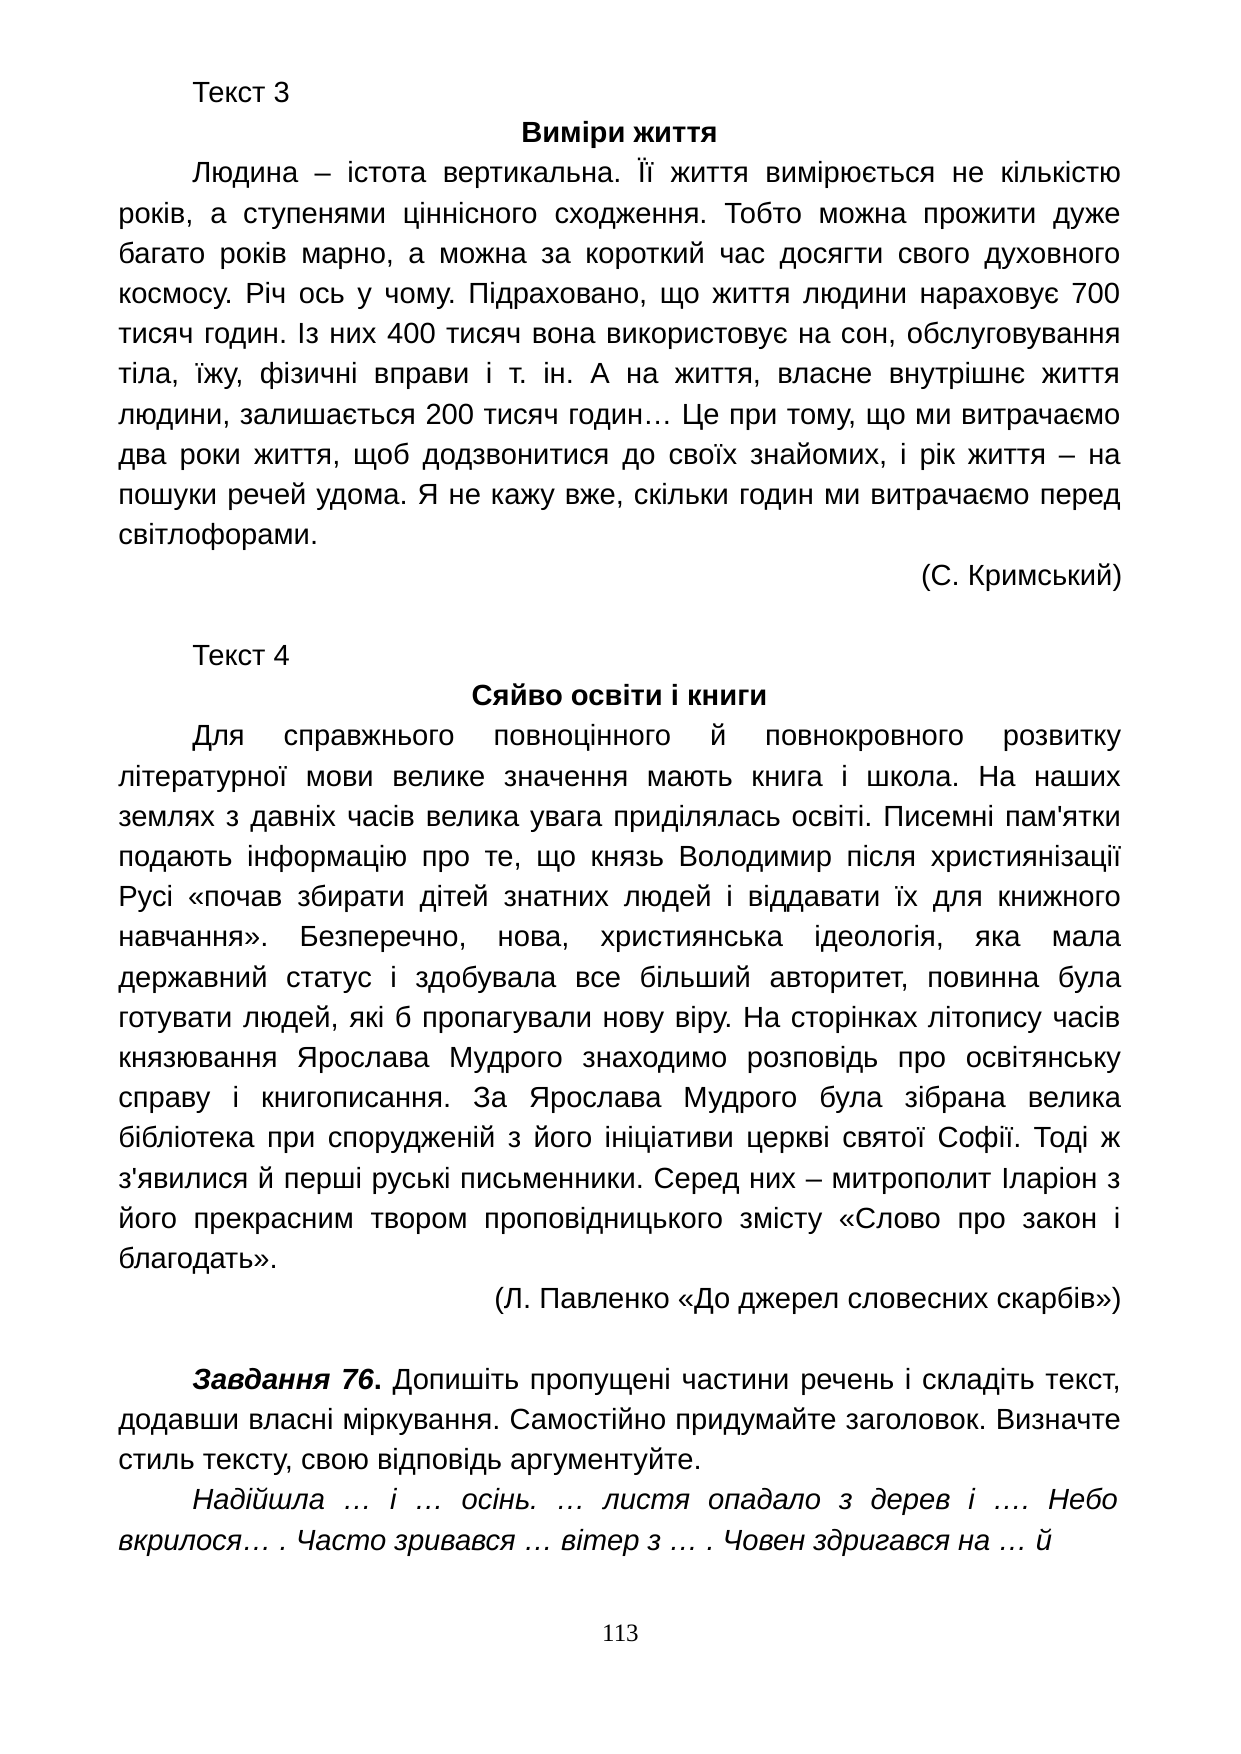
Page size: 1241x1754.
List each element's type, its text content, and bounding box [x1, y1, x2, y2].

text Для справжнього повноцінного й повнокровного розвитку літературної мови велике значення мають книга і школа. На наших землях з давніх часів велика увага приділялась освіті. Писемні пам'ятки подають інформацію про те, що князь Володимир після християнізації Русі «почав збирати дітей знатних людей і віддавати їх для книжного навчання». Безперечно, нова, християнська ідеологія, яка мала державний статус і здобувала все більший авторитет, повинна була готувати людей, які б пропагували нову віру. На сторінках літопису часів князювання Ярослава Мудрого знаходимо розповідь про освітянську справу і книгописання. За Ярослава Мудрого була зібрана велика бібліотека при спорудженій з його ініціативи церкві святої Софії. Тоді ж з'явилися й перші руські письменники. Серед них – митрополит Іларіон з його прекрасним твором проповідницького змісту «Слово про закон і благодать». [118, 718, 1122, 1274]
text Текст 3 [118, 75, 1122, 108]
text Текст 4 [118, 638, 1122, 671]
text (С. Кримський) [118, 557, 1122, 591]
text Виміри життя [117, 115, 1122, 149]
text Надійшла … і … осінь. … листя опадало з дерев і …. Небо вкрилося… . Часто зривався … вітер з … . Човен здригався на … й [118, 1482, 1122, 1556]
text Завдання 76. Допишіть пропущені частини речень і складіть текст, додавши власні міркування. Самостійно придумайте заголовок. Визначте стиль тексту, свою відповідь аргументуйте. [118, 1362, 1122, 1476]
text (Л. Павленко «До джерел словесних скарбів») [118, 1281, 1122, 1315]
text Людина – істота вертикальна. Її життя вимірюється не кількістю років, а ступенями ціннісного сходження. Тобто можна прожити дуже багато років марно, а можна за короткий час досягти свого духовного космосу. Річ ось у чому. Підраховано, що життя людини нараховує 700 тисяч годин. Із них 400 тисяч вона використовує на сон, обслуговування тіла, їжу, фізичні вправи і т. ін. А на життя, власне внутрішнє життя людини, залишається 200 тисяч годин… Це при тому, що ми витрачаємо два роки життя, щоб додзвонитися до своїх знайомих, і рік життя – на пошуки речей удома. Я не кажу вже, скільки годин ми витрачаємо перед світлофорами. [118, 155, 1122, 551]
text Сяйво освіти і книги [117, 678, 1122, 712]
